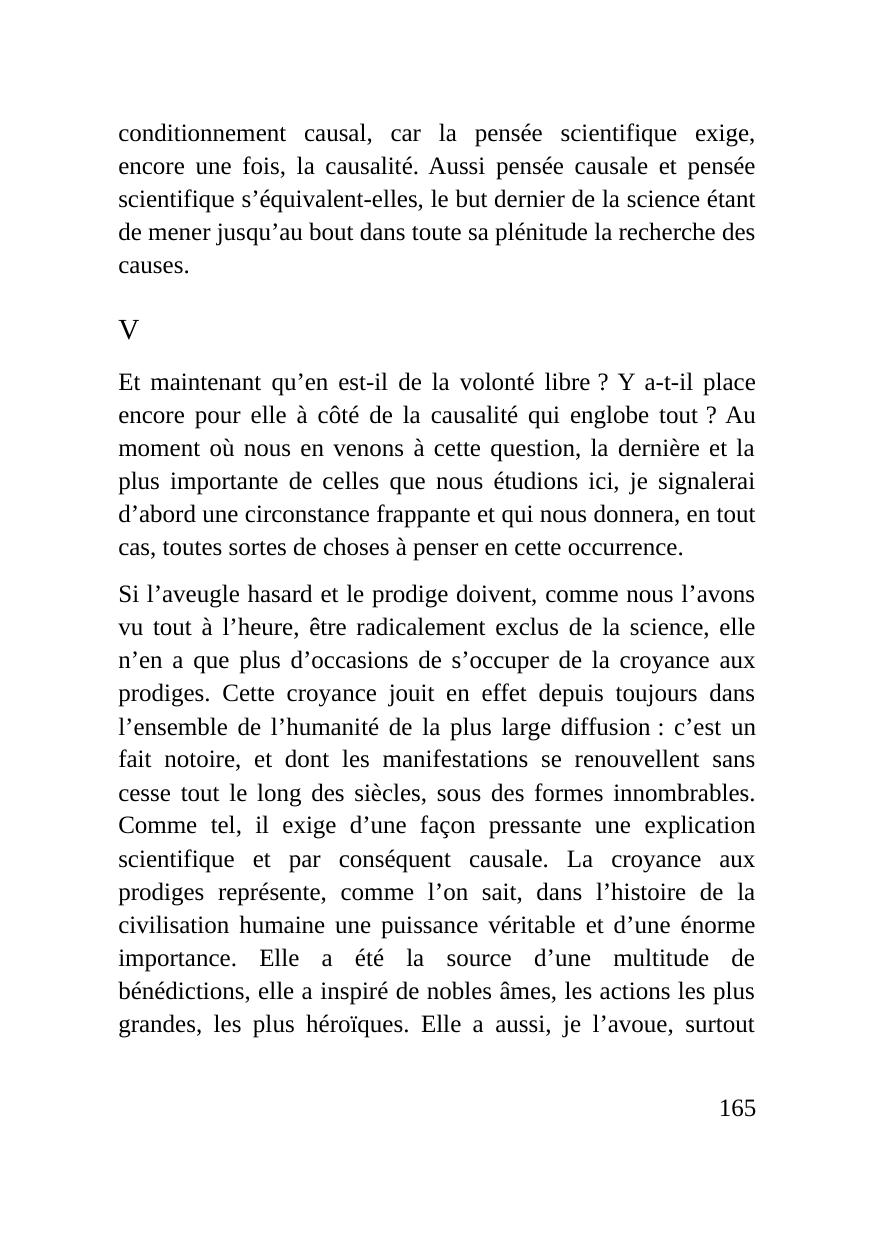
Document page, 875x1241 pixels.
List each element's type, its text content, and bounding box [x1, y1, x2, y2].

subtitle V [118, 312, 756, 346]
text conditionnement causal, car la pensée scientifique exige, encore une fois, la causalité. Aussi pensée causale et pensée scientifique s’équivalent-elles, le but dernier de la science étant de mener jusqu’au bout dans toute sa plénitude la recherche des causes. [118, 118, 756, 279]
text Si l’aveugle hasard et le prodige doivent, comme nous l’avons vu tout à l’heure, être radicalement exclus de la science, elle n’en a que plus d’occasions de s’occuper de la croyance aux prodiges. Cette croyance jouit en effet depuis toujours dans l’ensemble de l’humanité de la plus large diffusion : c’est un fait notoire, et dont les manifestations se renouvellent sans cesse tout le long des siècles, sous des formes innombrables. Comme tel, il exige d’une façon pressante une explication scientifique et par conséquent causale. La croyance aux prodiges représente, comme l’on sait, dans l’histoire de la civilisation humaine une puissance véritable et d’une énorme importance. Elle a été la source d’une multitude de bénédictions, elle a inspiré de nobles âmes, les actions les plus grandes, les plus héroïques. Elle a aussi, je l’avoue, surtout [118, 579, 756, 1037]
text Et maintenant qu’en est-il de la volonté libre ? Y a-t-il place encore pour elle à côté de la causalité qui englobe tout ? Au moment où nous en venons à cette question, la dernière et la plus importante de celles que nous étudions ici, je signalerai d’abord une circonstance frappante et qui nous donnera, en tout cas, toutes sortes de choses à penser en cette occurrence. [118, 367, 756, 561]
